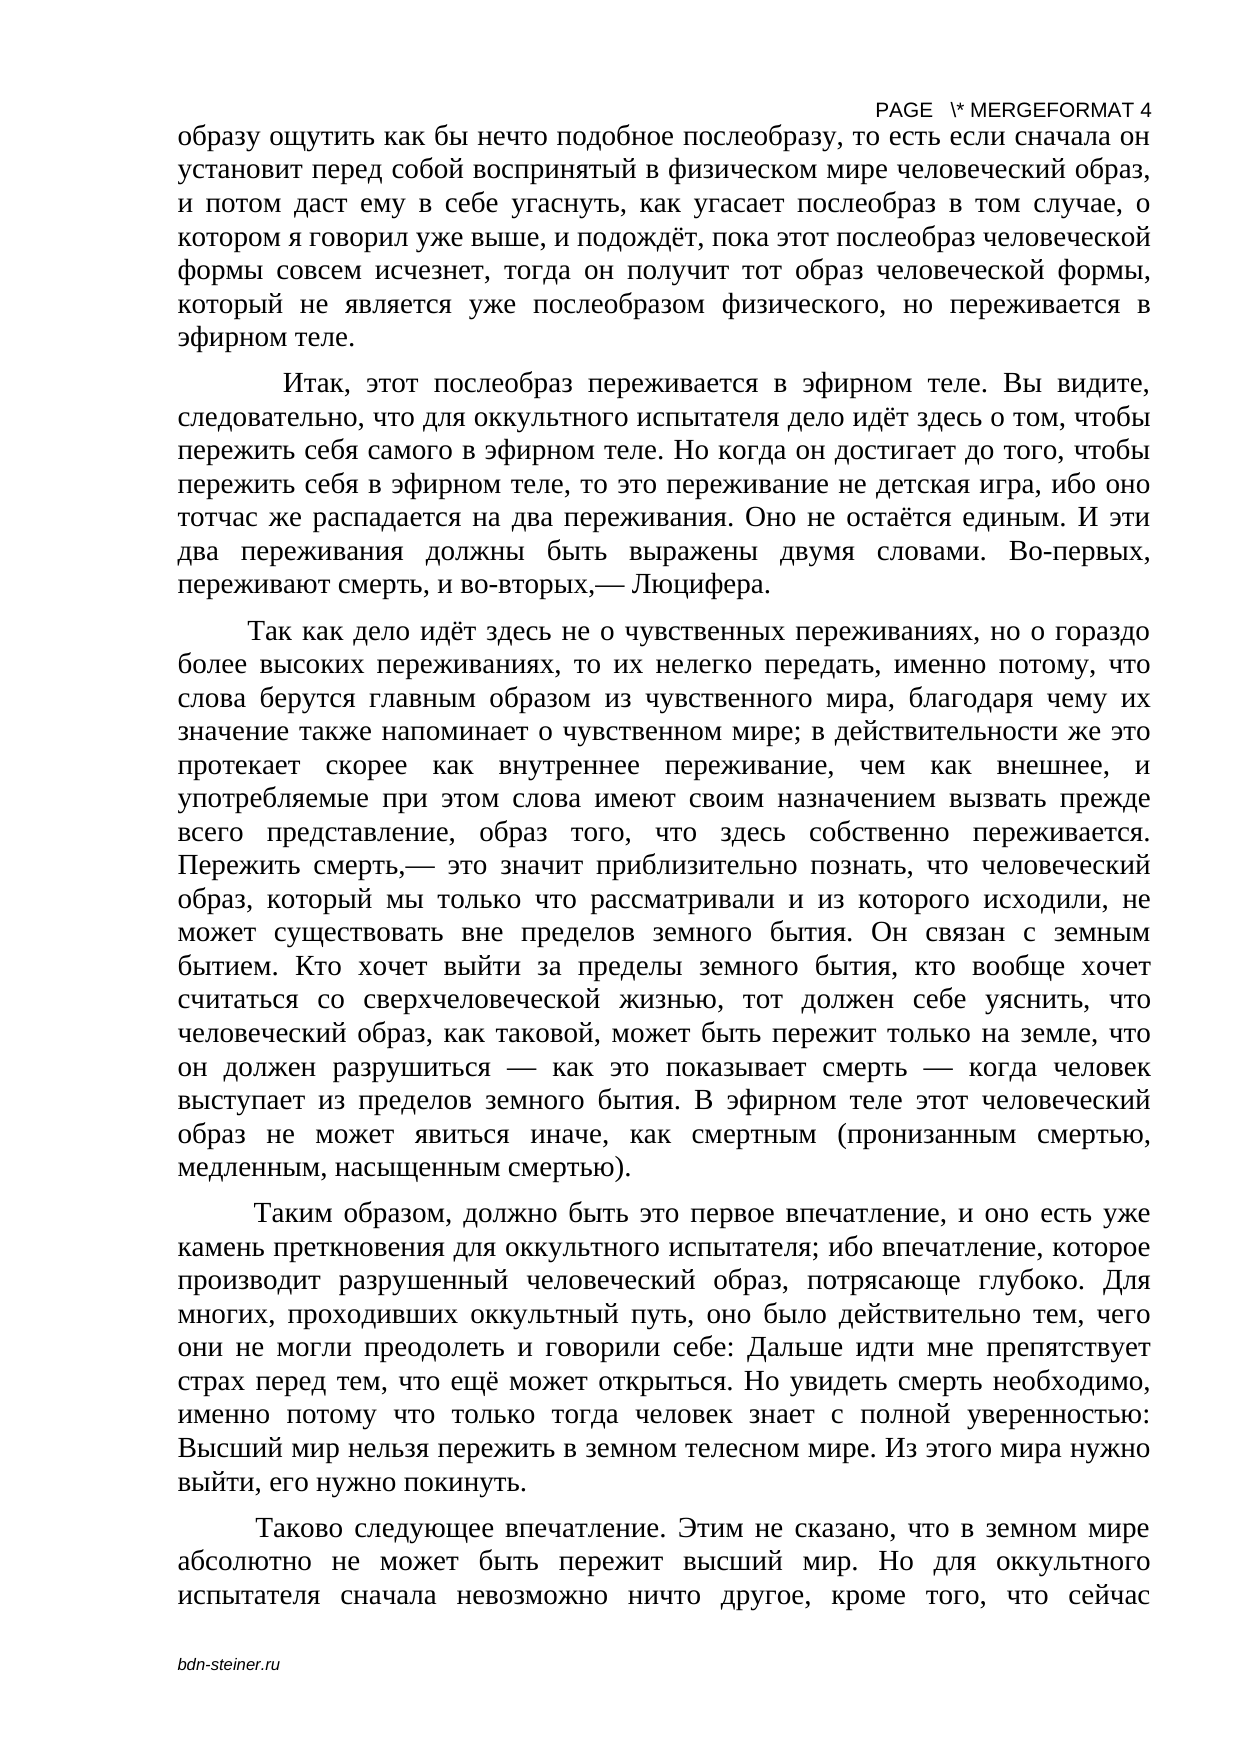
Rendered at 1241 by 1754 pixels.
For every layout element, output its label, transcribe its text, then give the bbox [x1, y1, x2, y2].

text Таково следующее впечатление. Этим не сказано, что в земном мире абсолютно не может быть пережит высший мир. Но для оккультного испытателя сначала невозможно ничто другое, кроме того, что сейчас [177, 1510, 1152, 1610]
text Таким образом, должно быть это первое впечатление, и оно есть уже камень преткновения для оккультного испытателя; ибо впечатление, которое производит разрушенный человеческий образ, потрясающе глубоко. Для многих, проходивших оккультный путь, оно было действительно тем, чего они не могли преодолеть и говорили себе: Дальше идти мне препятствует страх перед тем, что ещё может открыться. Но увидеть смерть необходимо, именно потому что только тогда человек знает с полной уверенностью: Высший мир нельзя пережить в земном телесном мире. Из этого мира нужно выйти, его нужно покинуть. [177, 1195, 1152, 1497]
text Так как дело идёт здесь не о чувственных переживаниях, но о гораздо более высоких переживаниях, то их нелегко передать, именно потому, что слова берутся главным образом из чувственного мира, благодаря чему их значение также напоминает о чувственном мире; в действительности же это протекает скорее как внутреннее переживание, чем как внешнее, и употребляемые при этом слова имеют своим назначением вызвать прежде всего представление, образ того, что здесь собственно переживается. Пережить смерть,— это значит приблизительно познать, что человеческий образ, который мы только что рассматривали и из которого исходили, не может существовать вне пределов земного бытия. Он связан с земным бытием. Кто хочет выйти за пределы земного бытия, кто вообще хочет считаться со сверхчеловеческой жизнью, тот должен себе уяснить, что человеческий образ, как таковой, может быть пережит только на земле, что он должен разрушиться — как это показывает смерть — когда человек выступает из пределов земного бытия. В эфирном теле этот человеческий образ не может явиться иначе, как смертным (пронизанным смертью, медленным, насыщенным смертью). [177, 613, 1152, 1183]
text образу ощутить как бы нечто подобное послеобразу, то есть если сначала он установит перед собой воспринятый в физическом мире человеческий образ, и потом даст ему в себе угаснуть, как угасает послеобраз в том случае, о котором я говорил уже выше, и подождёт, пока этот послеобраз человеческой формы совсем исчезнет, тогда он получит тот образ человеческой формы, который не является уже послеобразом физического, но переживается в эфирном теле. [177, 118, 1152, 353]
text Итак, этот послеобраз переживается в эфирном теле. Вы видите, следовательно, что для оккультного испытателя дело идёт здесь о том, чтобы пережить себя самого в эфирном теле. Но когда он достигает до того, чтобы пережить себя в эфирном теле, то это переживание не детская игра, ибо оно тотчас же распадается на два переживания. Оно не остаётся единым. И эти два переживания должны быть выражены двумя словами. Во-первых, переживают смерть, и во-вторых,— Люцифера. [177, 365, 1152, 600]
